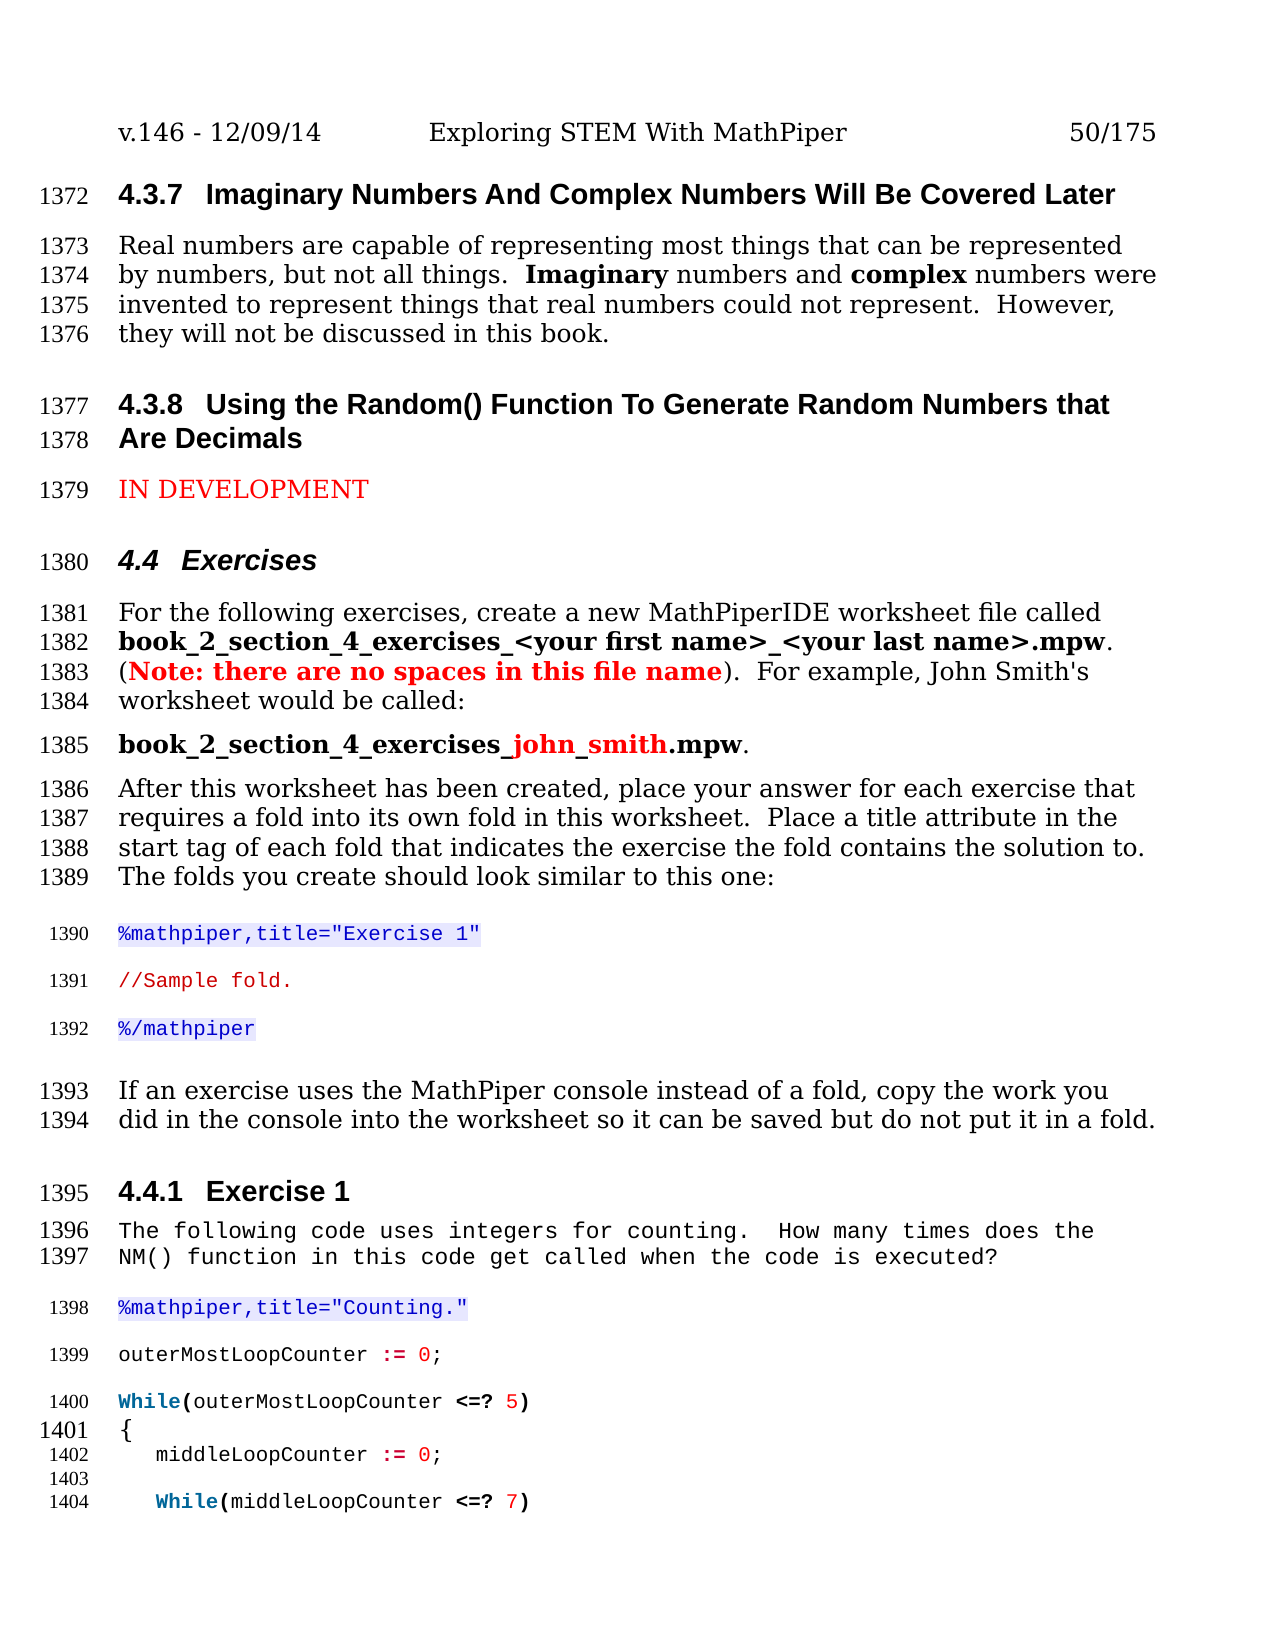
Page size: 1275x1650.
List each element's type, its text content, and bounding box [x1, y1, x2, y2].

text %/mathpiper [118, 1018, 1157, 1041]
subtitle Using the Random() Function To Generate Random Numbers that Are Decimals [118, 387, 1157, 454]
text book_2_section_4_exercises_john_smith.mpw. [118, 730, 1157, 759]
subtitle Exercises [118, 543, 1157, 577]
text If an exercise uses the MathPiper console instead of a fold, copy the work you did in the console into the worksheet so it can be saved but do not put it in a fold. [118, 1076, 1157, 1134]
text outerMostLoopCounter := 0; [118, 1344, 1157, 1368]
text middleLoopCounter := 0; [118, 1444, 1157, 1468]
text Real numbers are capable of representing most things that can be represented by numbers, but not all things. Imaginary numbers and complex numbers were invented to represent things that real numbers could not represent. However, they will not be discussed in this book. [118, 231, 1157, 348]
text For the following exercises, create a new MathPiperIDE worksheet file called book_2_section_4_exercises_<your first name>_<your last name>.mpw. (Note: there are no spaces in this file name). For example, John Smith's worksheet would be called: [118, 598, 1157, 715]
text The following code uses integers for counting. How many times does the NM() function in this code get called when the code is executed? [118, 1219, 1157, 1271]
text %mathpiper,title="Exercise 1" [118, 923, 1157, 947]
text IN DEVELOPMENT [118, 475, 1157, 504]
text After this worksheet has been created, place your answer for each exercise that requires a fold into its own fold in this worksheet. Place a title attribute in the start tag of each fold that indicates the exercise the fold contains the solution to. The folds you create should look similar to this one: [118, 774, 1157, 891]
subtitle Imaginary Numbers And Complex Numbers Will Be Covered Later [118, 177, 1157, 210]
subtitle Exercise 1 [118, 1173, 1157, 1207]
text %mathpiper,title="Counting." [118, 1297, 1157, 1321]
text //Sample fold. [118, 970, 1157, 994]
text While(middleLoopCounter <=? 7) [118, 1492, 1157, 1515]
text { [118, 1415, 1157, 1444]
text While(outerMostLoopCounter <=? 5) [118, 1391, 1157, 1415]
